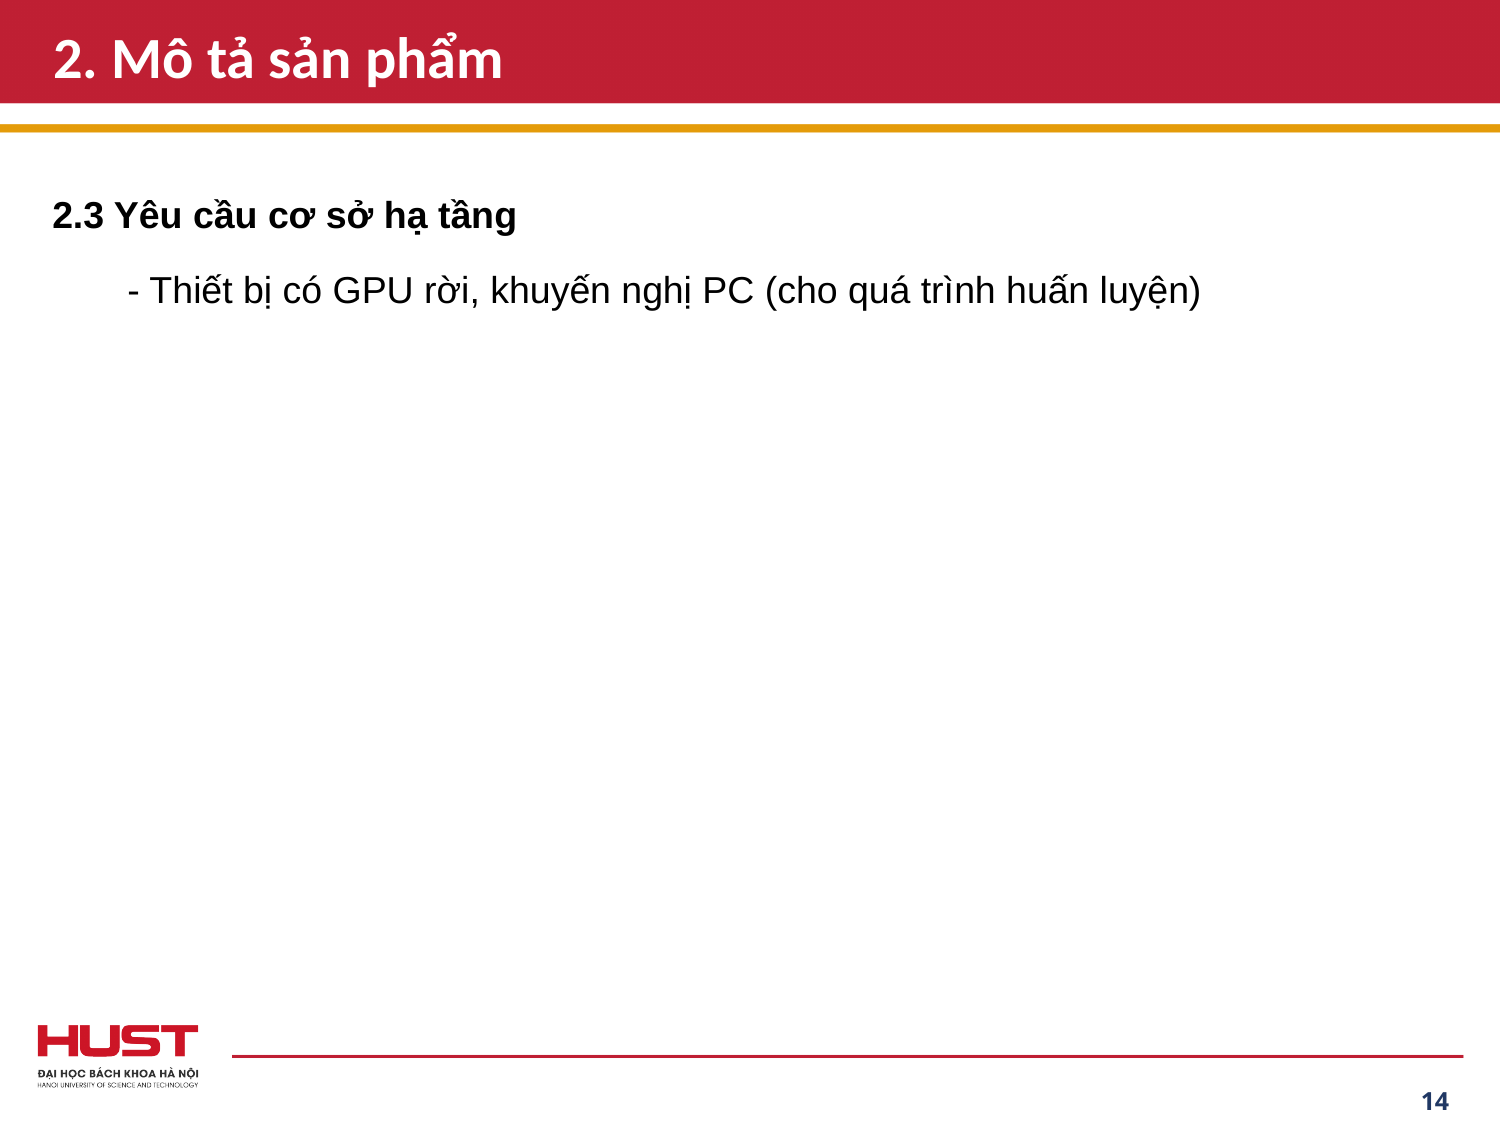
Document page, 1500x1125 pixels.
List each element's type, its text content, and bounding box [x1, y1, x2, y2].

text_box 2.3 Yêu cầu cơ sở hạ tầng [37, 187, 1463, 263]
picture [0, 0, 1500, 1125]
title 2. Mô tả sản phẩm [38, 12, 1462, 87]
text_box - Thiết bị có GPU rời, khuyến nghị PC (cho quá trình huấn luyện) [112, 263, 1276, 938]
